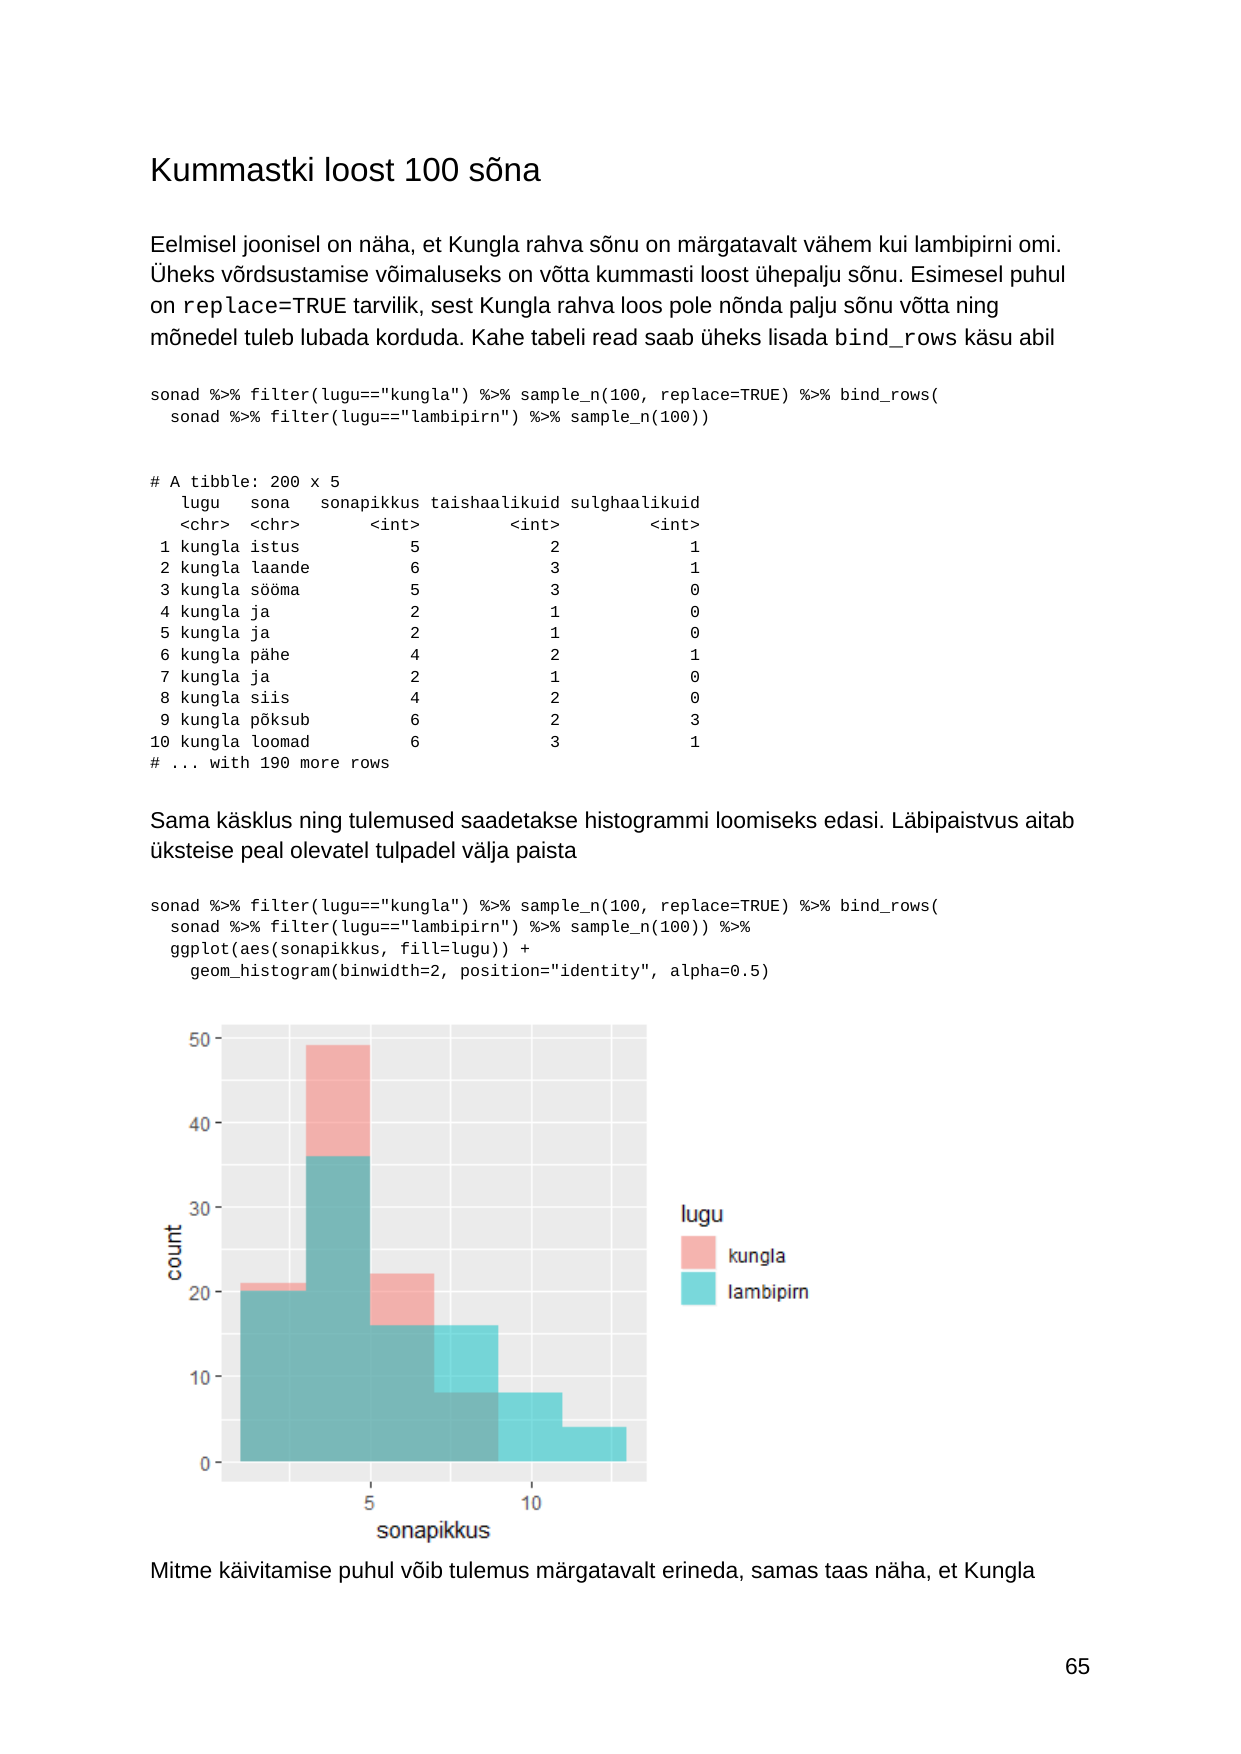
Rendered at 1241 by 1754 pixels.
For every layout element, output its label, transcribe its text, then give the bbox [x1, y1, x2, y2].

text 10 kungla loomad 6 3 1 [150, 733, 1090, 752]
text 6 kungla pähe 4 2 1 [150, 646, 1090, 665]
text sonad %>% filter(lugu=="kungla") %>% sample_n(100, replace=TRUE) %>% bind_rows( [150, 386, 1090, 405]
text Mitme käivitamise puhul võib tulemus märgatavalt erineda, samas taas näha, et Kungla [150, 1557, 1090, 1583]
text sonad %>% filter(lugu=="kungla") %>% sample_n(100, replace=TRUE) %>% bind_rows( [150, 897, 1090, 916]
text <chr> <chr> <int> <int> <int> [150, 516, 1090, 535]
text 3 kungla sööma 5 3 0 [150, 581, 1090, 600]
text 1 kungla istus 5 2 1 [150, 538, 1090, 557]
text 7 kungla ja 2 1 0 [150, 668, 1090, 687]
text Sama käsklus ning tulemused saadetakse histogrammi loomiseks edasi. Läbipaistvus aitab üksteise peal olevatel tulpadel välja paista [150, 807, 1090, 863]
text 4 kungla ja 2 1 0 [150, 603, 1090, 622]
text lugu sona sonapikkus taishaalikuid sulghaalikuid [150, 495, 1090, 514]
text # ... with 190 more rows [150, 755, 1090, 774]
text 8 kungla siis 4 2 0 [150, 690, 1090, 709]
text 2 kungla laande 6 3 1 [150, 560, 1090, 579]
text # A tibble: 200 x 5 [150, 473, 1090, 492]
text sonad %>% filter(lugu=="lambipirn") %>% sample_n(100)) [150, 408, 1090, 427]
text 9 kungla põksub 6 2 3 [150, 711, 1090, 730]
picture [150, 1014, 833, 1554]
text 5 kungla ja 2 1 0 [150, 625, 1090, 644]
text sonad %>% filter(lugu=="lambipirn") %>% sample_n(100)) %>% [150, 919, 1090, 938]
text ggplot(aes(sonapikkus, fill=lugu)) + [150, 941, 1090, 959]
text geom_histogram(binwidth=2, position="identity", alpha=0.5) [150, 962, 1090, 981]
subtitle Kummastki loost 100 sõna [150, 150, 1090, 188]
text Eelmisel joonisel on näha, et Kungla rahva sõnu on märgatavalt vähem kui lambipirni omi. Üheks võrdsustamise võimaluseks on võtta kummasti loost ühepalju sõnu. Esimesel puhul on replace=TRUE tarvilik, sest Kungla rahva loos pole nõnda palju sõnu võtta ning mõnedel tuleb lubada korduda. Kahe tabeli read saab üheks lisada bind_rows käsu abil [150, 231, 1090, 352]
